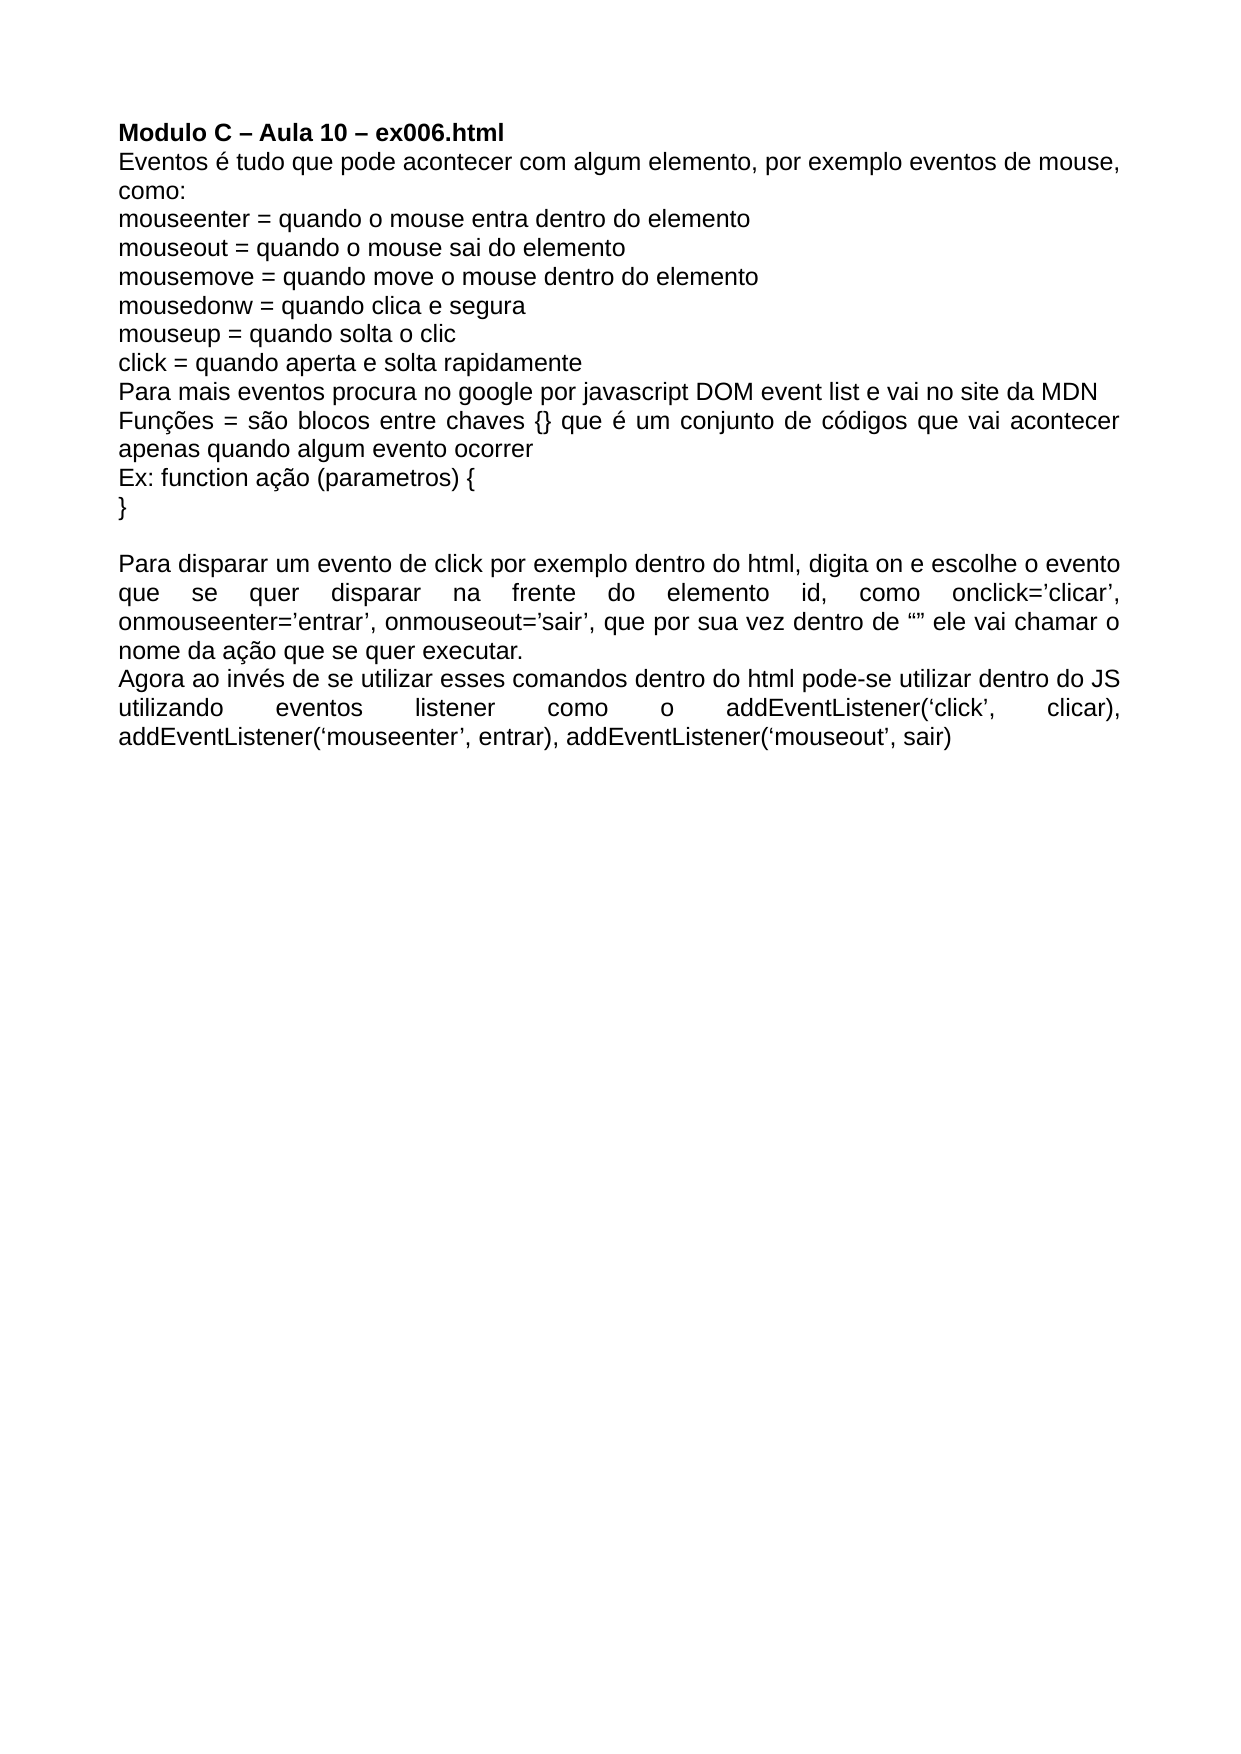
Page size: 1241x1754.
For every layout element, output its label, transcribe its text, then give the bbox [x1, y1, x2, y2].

text } [118, 492, 1122, 521]
text Funções = são blocos entre chaves {} que é um conjunto de códigos que vai acontecer apenas quando algum evento ocorrer [118, 406, 1122, 463]
text Ex: function ação (parametros) { [118, 463, 1122, 492]
text Eventos é tudo que pode acontecer com algum elemento, por exemplo eventos de mouse, como: [118, 147, 1122, 204]
text Modulo C – Aula 10 – ex006.html [118, 118, 1122, 147]
text mouseout = quando o mouse sai do elemento [118, 233, 1122, 262]
text mousedonw = quando clica e segura [118, 291, 1122, 319]
text mousemove = quando move o mouse dentro do elemento [118, 262, 1122, 291]
text Para disparar um evento de click por exemplo dentro do html, digita on e escolhe o evento que se quer disparar na frente do elemento id, como onclick=’clicar’, onmouseenter=’entrar’, onmouseout=’sair’, que por sua vez dentro de “” ele vai chamar o nome da ação que se quer executar. [118, 549, 1122, 664]
text Agora ao invés de se utilizar esses comandos dentro do html pode-se utilizar dentro do JS utilizando eventos listener como o addEventListener(‘click’, clicar), addEventListener(‘mouseenter’, entrar), addEventListener(‘mouseout’, sair) [118, 664, 1122, 751]
text mouseenter = quando o mouse entra dentro do elemento [118, 204, 1122, 233]
text mouseup = quando solta o clic [118, 319, 1122, 348]
text Para mais eventos procura no google por javascript DOM event list e vai no site da MDN [118, 377, 1122, 406]
text click = quando aperta e solta rapidamente [118, 348, 1122, 377]
